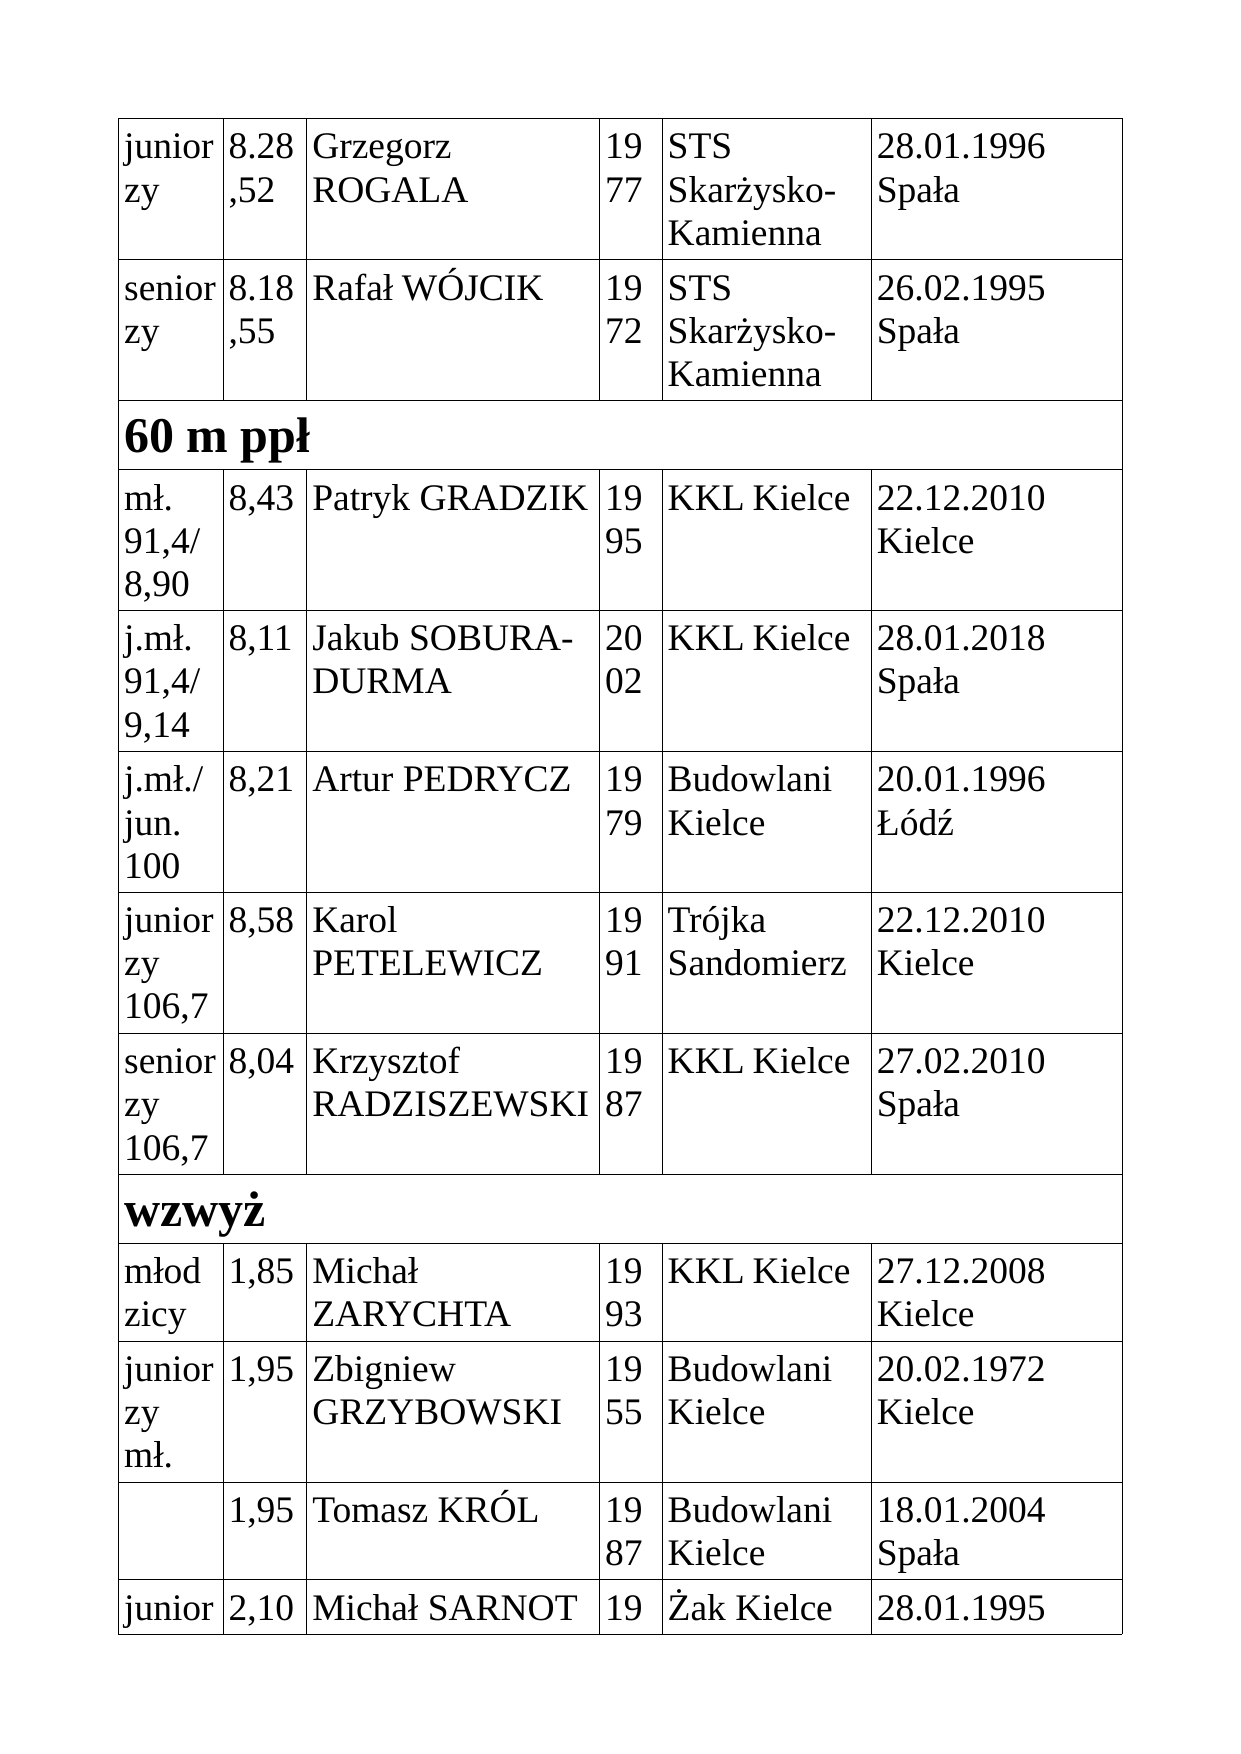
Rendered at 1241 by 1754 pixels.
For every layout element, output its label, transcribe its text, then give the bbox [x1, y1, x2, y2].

table_cell Michał SARNOT [307, 1580, 599, 1634]
table_cell Budowlani Kielce [663, 752, 871, 892]
table_cell 1972 [600, 260, 662, 400]
table_cell KKL Kielce [663, 1244, 871, 1341]
table_cell Budowlani Kielce [663, 1342, 871, 1482]
table_cell STS Skarżysko-Kamienna [663, 119, 871, 259]
table_cell 1991 [600, 893, 662, 1033]
table_cell Żak Kielce [663, 1580, 871, 1634]
table_cell juniorzy 106,7 [119, 893, 223, 1033]
table_cell 1,95 [224, 1483, 306, 1579]
table_cell 1987 [600, 1483, 662, 1579]
table_cell Michał ZARYCHTA [307, 1244, 599, 1341]
table_cell 1987 [600, 1034, 662, 1174]
table_cell Patryk GRADZIK [307, 470, 599, 610]
table_cell j.mł./jun. 100 [119, 752, 223, 892]
table_cell 1995 [600, 470, 662, 610]
table_cell 8.18,55 [224, 260, 306, 400]
table_cell KKL Kielce [663, 1034, 871, 1174]
table_cell juniorzy [119, 119, 223, 259]
table_cell 8,58 [224, 893, 306, 1033]
table_cell KKL Kielce [663, 470, 871, 610]
table_cell 27.02.2010 Spała [872, 1034, 1122, 1174]
table_cell 28.01.1995 [872, 1580, 1122, 1634]
table_cell 8,21 [224, 752, 306, 892]
table_cell Rafał WÓJCIK [307, 260, 599, 400]
table_cell Trójka Sandomierz [663, 893, 871, 1033]
table_cell 1979 [600, 752, 662, 892]
table_cell junior [119, 1580, 223, 1634]
table_cell 8.28,52 [224, 119, 306, 259]
table_cell 1977 [600, 119, 662, 259]
table_cell młodzicy [119, 1244, 223, 1341]
table_cell 2,10 [224, 1580, 306, 1634]
table_cell 27.12.2008 Kielce [872, 1244, 1122, 1341]
table_cell wzwyż [119, 1175, 1122, 1243]
table_cell 28.01.1996 Spała [872, 119, 1122, 259]
table_cell Artur PEDRYCZ [307, 752, 599, 892]
table_cell 1,95 [224, 1342, 306, 1482]
table_cell 60 m ppł [119, 401, 1122, 469]
table_cell j.mł. 91,4/9,14 [119, 611, 223, 751]
table_cell 20.02.1972 Kielce [872, 1342, 1122, 1482]
table_cell Karol PETELEWICZ [307, 893, 599, 1033]
table_cell KKL Kielce [663, 611, 871, 751]
table_cell STS Skarżysko-Kamienna [663, 260, 871, 400]
table_cell seniorzy [119, 260, 223, 400]
table_cell 8,11 [224, 611, 306, 751]
table_cell 28.01.2018 Spała [872, 611, 1122, 751]
table_cell 26.02.1995 Spała [872, 260, 1122, 400]
table_cell 8,04 [224, 1034, 306, 1174]
table_cell 8,43 [224, 470, 306, 610]
table_cell Grzegorz ROGALA [307, 119, 599, 259]
table_cell Jakub SOBURA-DURMA [307, 611, 599, 751]
table_cell Zbigniew GRZYBOWSKI [307, 1342, 599, 1482]
table_cell 22.12.2010 Kielce [872, 470, 1122, 610]
table_cell mł. 91,4/8,90 [119, 470, 223, 610]
table_cell 20.01.1996 Łódź [872, 752, 1122, 892]
table_cell 1955 [600, 1342, 662, 1482]
table_cell juniorzy mł. [119, 1342, 223, 1482]
table_cell 22.12.2010 Kielce [872, 893, 1122, 1033]
table_cell Krzysztof RADZISZEWSKI [307, 1034, 599, 1174]
table_cell Budowlani Kielce [663, 1483, 871, 1579]
table_cell 18.01.2004 Spała [872, 1483, 1122, 1579]
table_cell 1993 [600, 1244, 662, 1341]
table_cell 19 [600, 1580, 662, 1634]
table_cell seniorzy 106,7 [119, 1034, 223, 1174]
table_cell 2002 [600, 611, 662, 751]
table_cell Tomasz KRÓL [307, 1483, 599, 1579]
table_cell 1,85 [224, 1244, 306, 1341]
table_cell [119, 1483, 223, 1579]
